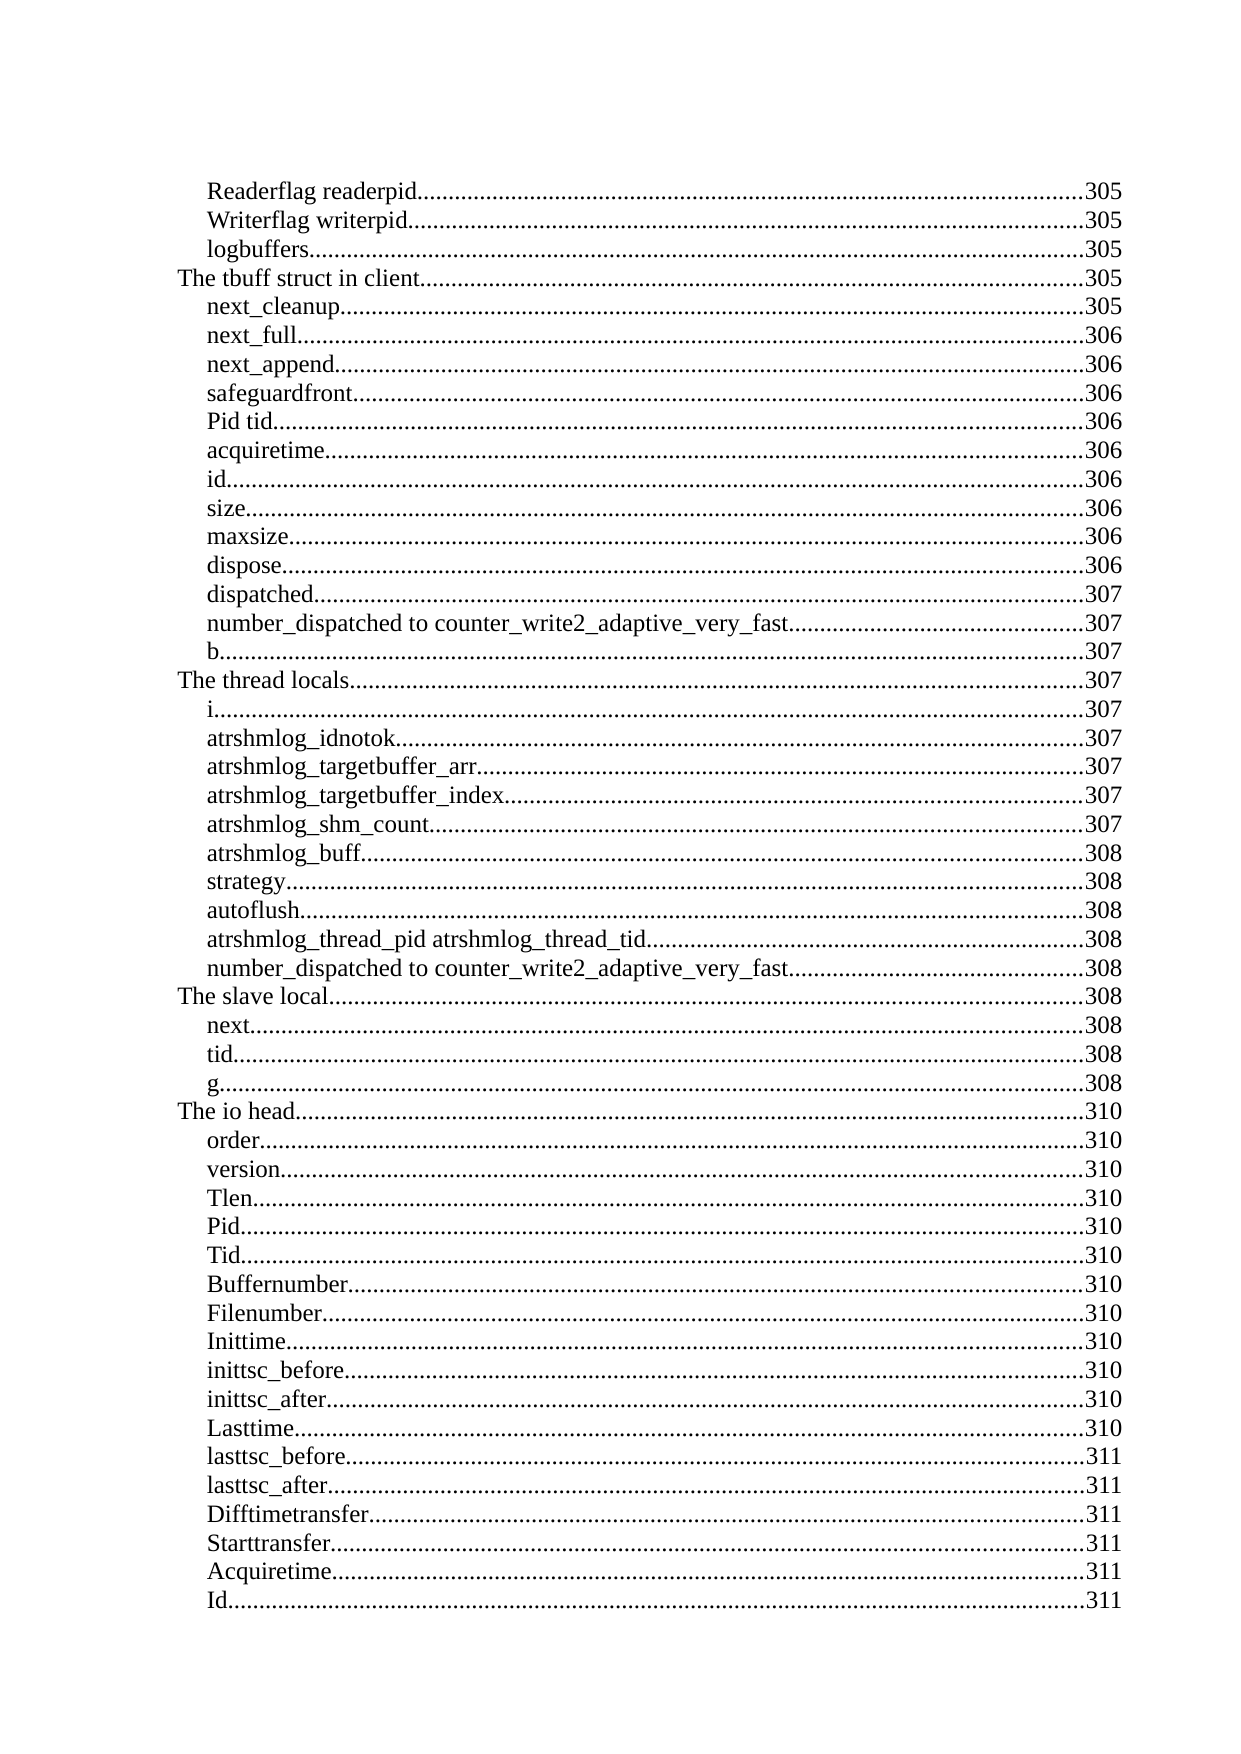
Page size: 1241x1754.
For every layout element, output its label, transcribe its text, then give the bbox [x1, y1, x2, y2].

text Tlen 310 [207, 1183, 1122, 1211]
text Tid 310 [207, 1240, 1122, 1269]
text Pid 310 [207, 1211, 1122, 1240]
text atrshmlog_buff 308 [207, 838, 1122, 866]
text Readerflag readerpid 305 [207, 176, 1122, 205]
text dispose 306 [207, 550, 1122, 579]
text Difftimetransfer 311 [207, 1499, 1122, 1528]
text b 307 [207, 636, 1122, 665]
text atrshmlog_thread_pid atrshmlog_thread_tid 308 [207, 924, 1122, 953]
text atrshmlog_targetbuffer_index 307 [207, 780, 1122, 809]
text atrshmlog_shm_count 307 [207, 809, 1122, 838]
text logbuffers 305 [207, 234, 1122, 263]
text inittsc_after 310 [207, 1384, 1122, 1413]
text i 307 [207, 694, 1122, 723]
text safeguardfront 306 [207, 378, 1122, 406]
text size 306 [207, 493, 1122, 521]
text atrshmlog_idnotok 307 [207, 723, 1122, 751]
text The thread locals 307 [177, 665, 1122, 694]
text strategy 308 [207, 866, 1122, 895]
text number_dispatched to counter_write2_adaptive_very_fast 307 [207, 608, 1122, 636]
text Starttransfer 311 [207, 1528, 1122, 1556]
text Inittime 310 [207, 1326, 1122, 1355]
text g 308 [207, 1068, 1122, 1096]
text lasttsc_after 311 [207, 1470, 1122, 1499]
text autoflush 308 [207, 895, 1122, 924]
text id 306 [207, 464, 1122, 493]
text The slave local 308 [177, 981, 1122, 1010]
text Acquiretime 311 [207, 1556, 1122, 1585]
text Buffernumber 310 [207, 1269, 1122, 1298]
text next_full 306 [207, 320, 1122, 349]
text inittsc_before 310 [207, 1355, 1122, 1384]
text atrshmlog_targetbuffer_arr 307 [207, 751, 1122, 780]
text order 310 [207, 1125, 1122, 1154]
text The tbuff struct in client 305 [177, 263, 1122, 291]
text Id 311 [207, 1585, 1122, 1614]
text lasttsc_before 311 [207, 1441, 1122, 1470]
text Writerflag writerpid 305 [207, 205, 1122, 234]
text Lasttime 310 [207, 1413, 1122, 1441]
text Filenumber 310 [207, 1298, 1122, 1326]
text maxsize 306 [207, 521, 1122, 550]
text acquiretime 306 [207, 435, 1122, 464]
text tid 308 [207, 1039, 1122, 1068]
text dispatched 307 [207, 579, 1122, 608]
text version 310 [207, 1154, 1122, 1183]
text The io head 310 [177, 1096, 1122, 1125]
text Pid tid 306 [207, 406, 1122, 435]
text next_append 306 [207, 349, 1122, 378]
text number_dispatched to counter_write2_adaptive_very_fast 308 [207, 953, 1122, 981]
text next_cleanup 305 [207, 291, 1122, 320]
text next 308 [207, 1010, 1122, 1039]
